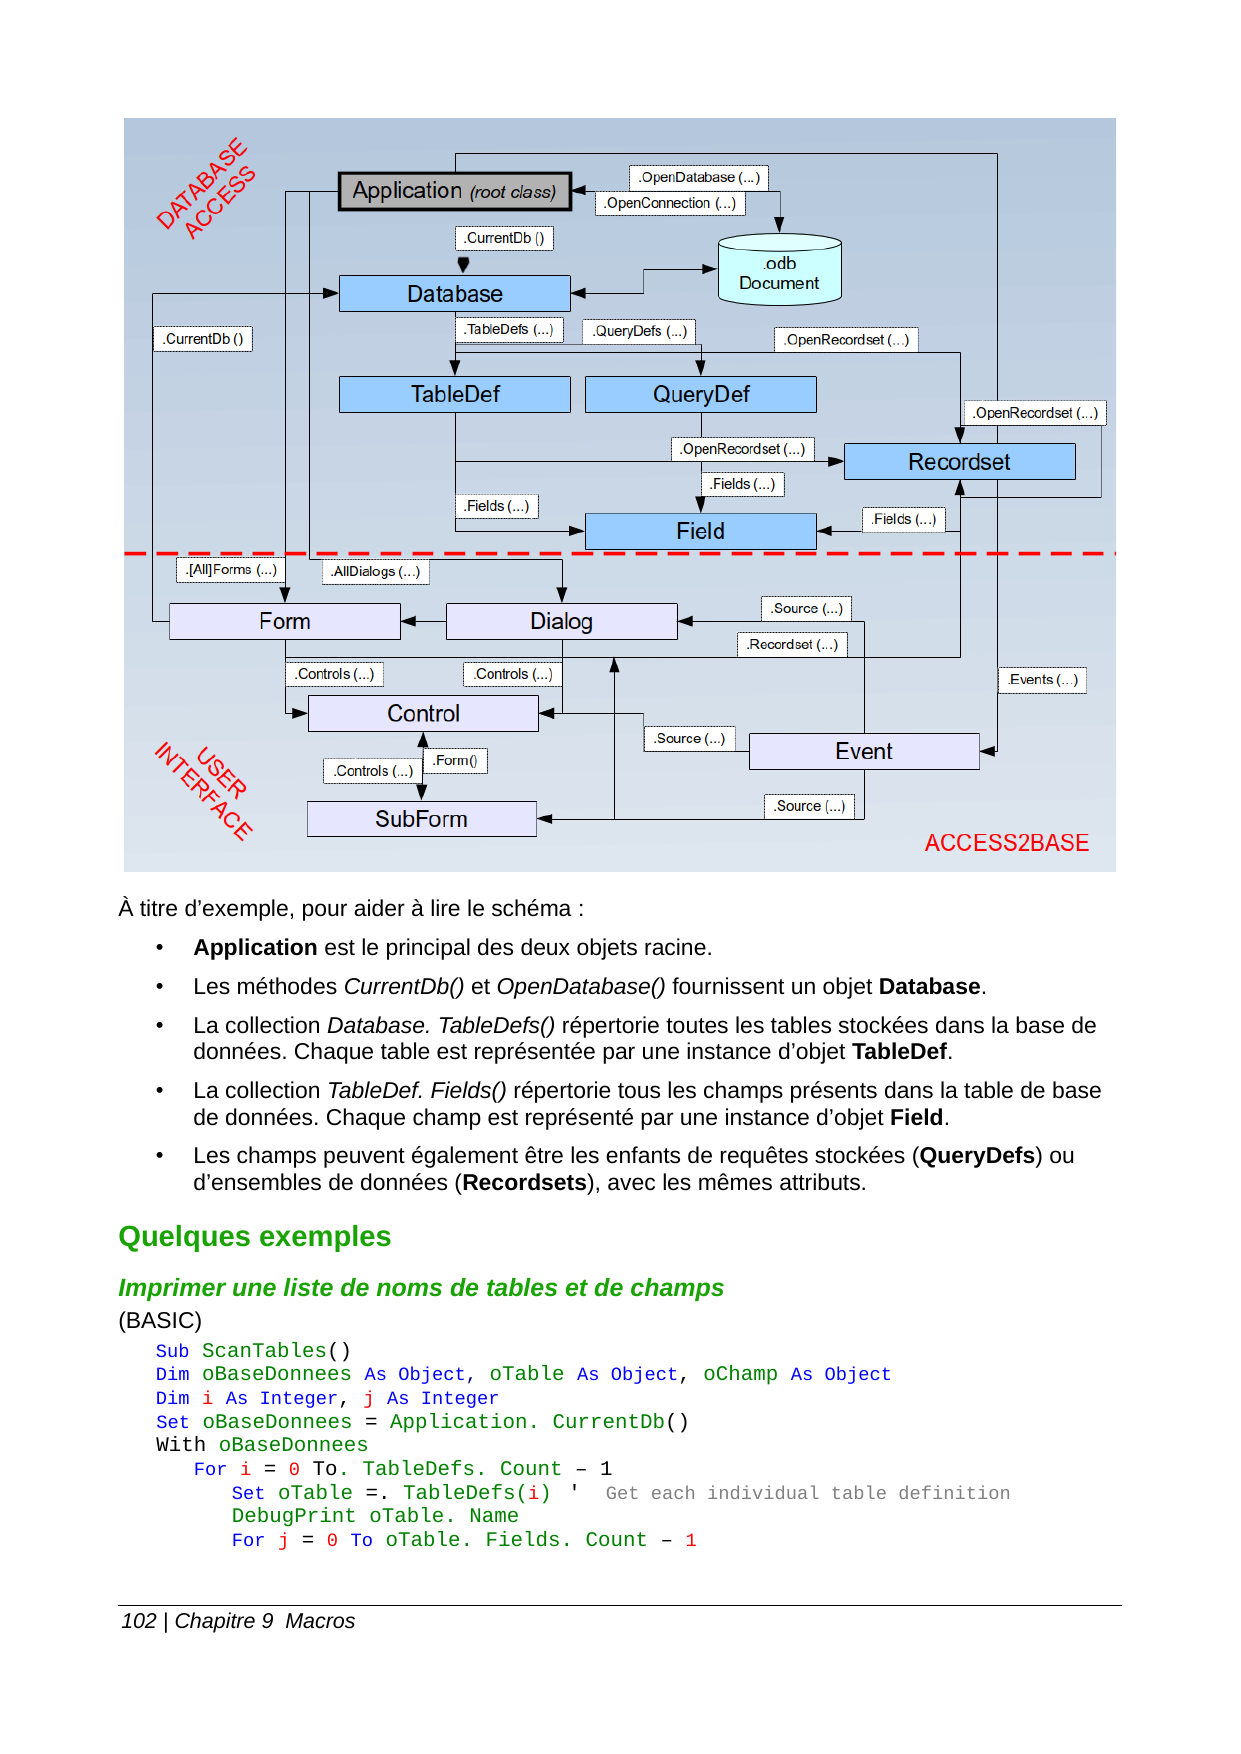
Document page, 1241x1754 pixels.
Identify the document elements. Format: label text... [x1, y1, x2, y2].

subtitle Imprimer une liste de noms de tables et de champs [118, 1273, 1122, 1302]
text (BASIC) [118, 1307, 1122, 1334]
subtitle Quelques exemples [118, 1219, 1122, 1252]
text Set oBaseDonnees = Application. CurrentDb() [156, 1411, 1122, 1434]
text Sub ScanTables() [156, 1340, 1122, 1363]
text For i = 0 To. TableDefs. Count – 1 [156, 1458, 1122, 1482]
text Dim oBaseDonnees As Object, oTable As Object, oChamp As Object [156, 1363, 1122, 1387]
text À titre d’exemple, pour aider à lire le schéma : [118, 895, 1122, 922]
list Application est le principal des deux objets racine. [156, 934, 1122, 961]
text Dim i As Integer, j As Integer [156, 1387, 1122, 1411]
list Les champs peuvent également être les enfants de requêtes stockées (QueryDefs) ou d’ensembles de données (Recordsets), avec les mêmes attributs. [156, 1142, 1122, 1195]
list La collection TableDef. Fields() répertorie tous les champs présents dans la table de base de données. Chaque champ est représenté par une instance d’objet Field. [156, 1077, 1122, 1130]
list La collection Database. TableDefs() répertorie toutes les tables stockées dans la base de données. Chaque table est représentée par une instance d’objet TableDef. [156, 1012, 1122, 1064]
text DebugPrint oTable. Name [156, 1505, 1122, 1529]
text With oBaseDonnees [156, 1434, 1122, 1458]
list Les méthodes CurrentDb() et OpenDatabase() fournissent un objet Database. [156, 973, 1122, 999]
text For j = 0 To oTable. Fields. Count – 1 [156, 1529, 1122, 1553]
text Set oTable =. TableDefs(i) ' Get each individual table definition [156, 1482, 1122, 1505]
picture [124, 118, 1117, 872]
